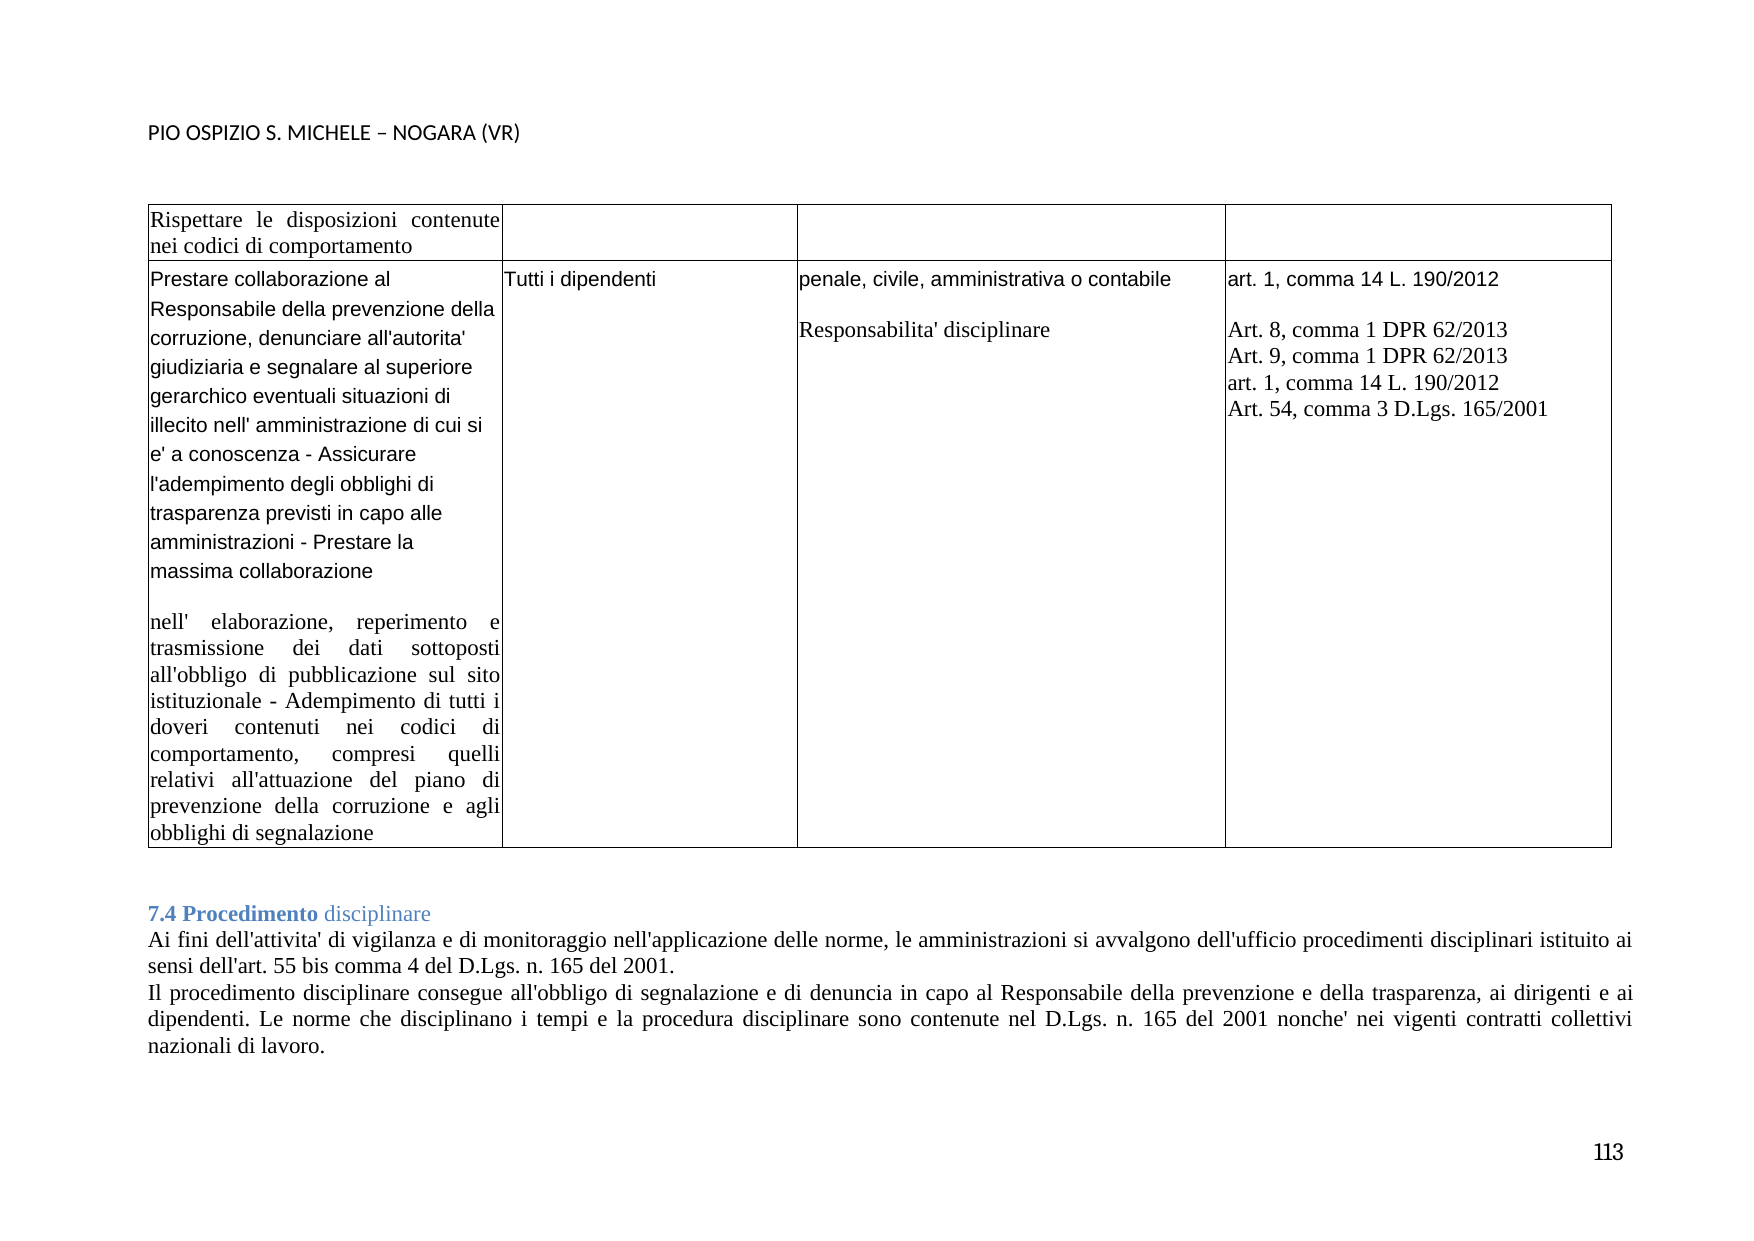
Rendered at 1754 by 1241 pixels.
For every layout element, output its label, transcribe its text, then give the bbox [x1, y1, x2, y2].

text Il procedimento disciplinare consegue all'obbligo di segnalazione e di denuncia in capo al Responsabile della prevenzione e della trasparenza, ai dirigenti e ai dipendenti. Le norme che disciplinano i tempi e la procedura disciplinare sono contenute nel D.Lgs. n. 165 del 2001 nonche' nei vigenti contratti collettivi nazionali di lavoro. [148, 979, 1636, 1058]
subtitle 7.4 Procedimento disciplinare [148, 900, 1636, 926]
table_cell [1226, 205, 1611, 260]
table_cell Tutti i dipendenti [503, 261, 797, 847]
table_cell art. 1, comma 14 L. 190/2012 Art. 8, comma 1 DPR 62/2013 Art. 9, comma 1 DPR 62/2013 art. 1, comma 14 L. 190/2012 Art. 54, comma 3 D.Lgs. 165/2001 [1226, 261, 1611, 847]
table_cell [503, 205, 797, 260]
table_cell Rispettare le disposizioni contenute nei codici di comportamento [149, 205, 502, 260]
table_cell [798, 205, 1225, 260]
table_cell Prestare collaborazione al Responsabile della prevenzione della corruzione, denunciare all'autorita' giudiziaria e segnalare al superiore gerarchico eventuali situazioni di illecito nell' amministrazione di cui si e' a conoscenza - Assicurare l'adempimento degli obblighi di trasparenza previsti in capo alle amministrazioni - Prestare la massima collaborazione nell' elaborazione, reperimento e trasmissione dei dati sottoposti all'obbligo di pubblicazione sul sito istituzionale - Adempimento di tutti i doveri contenuti nei codici di comportamento, compresi quelli relativi all'attuazione del piano di prevenzione della corruzione e agli obblighi di segnalazione [149, 261, 502, 847]
text Ai fini dell'attivita' di vigilanza e di monitoraggio nell'applicazione delle norme, le amministrazioni si avvalgono dell'ufficio procedimenti disciplinari istituito ai sensi dell'art. 55 bis comma 4 del D.Lgs. n. 165 del 2001. [148, 926, 1636, 979]
table_cell penale, civile, amministrativa o contabile Responsabilita' disciplinare [798, 261, 1225, 847]
